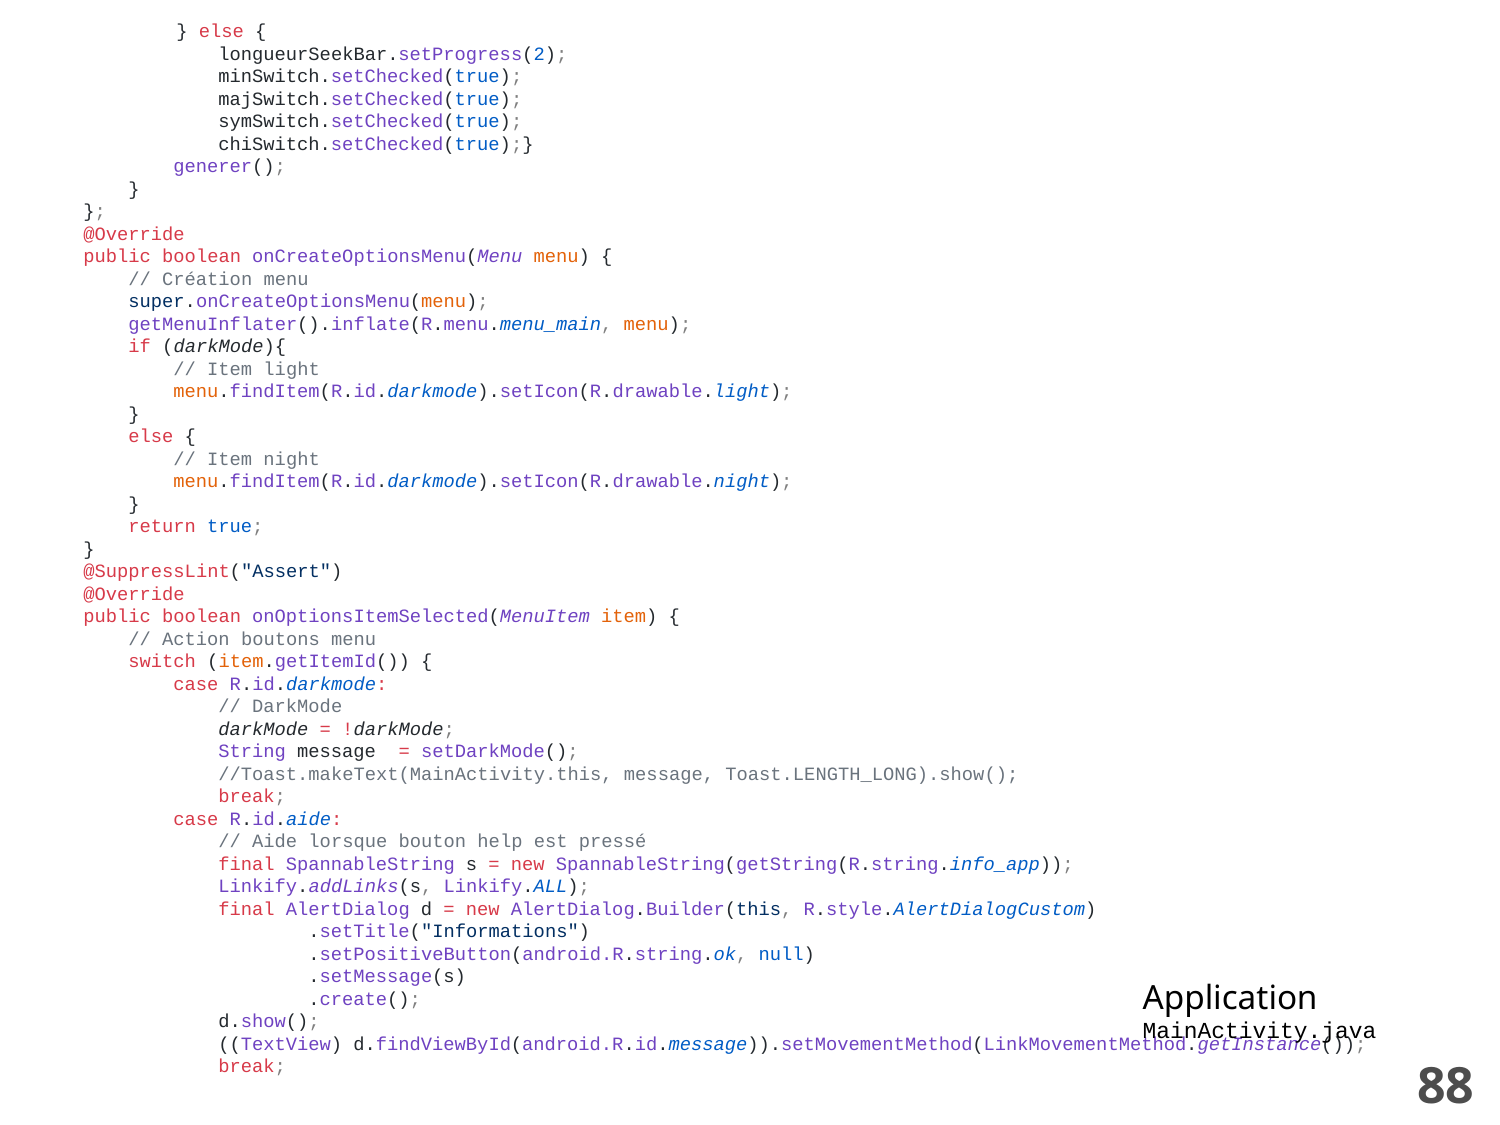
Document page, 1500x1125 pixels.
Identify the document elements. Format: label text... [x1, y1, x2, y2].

text_box } else { longueurSeekBar.setProgress(2); minSwitch.setChecked(true); majSwitch.setChecked(true); symSwitch.setChecked(true); chiSwitch.setChecked(true);} generer(); } }; @Override public boolean onCreateOptionsMenu(Menu menu) { // Création menu super.onCreateOptionsMenu(menu); getMenuInflater().inflate(R.menu.menu_main, menu); if (darkMode){ // Item light menu.findItem(R.id.darkmode).setIcon(R.drawable.light); } else { // Item night menu.findItem(R.id.darkmode).setIcon(R.drawable.night); } return true; } @SuppressLint("Assert") @Override public boolean onOptionsItemSelected(MenuItem item) { // Action boutons menu switch (item.getItemId()) { case R.id.darkmode: // DarkMode darkMode = !darkMode; String message = setDarkMode(); //Toast.makeText(MainActivity.this, message, Toast.LENGTH_LONG).show(); break; case R.id.aide: // Aide lorsque bouton help est pressé final SpannableString s = new SpannableString(getString(R.string.info_app)); Linkify.addLinks(s, Linkify.ALL); final AlertDialog d = new AlertDialog.Builder(this, R.style.AlertDialogCustom) .setTitle("Informations") .setPositiveButton(android.R.string.ok, null) .setMessage(s) .create(); d.show(); ((TextView) d.findViewById(android.R.id.message)).setMovementMethod(LinkMovementMethod.getInstance()); break; [23, 11, 1477, 1111]
text_box Application MainActivity.java [1127, 968, 1447, 1104]
text_box [1417, 1054, 1500, 1109]
